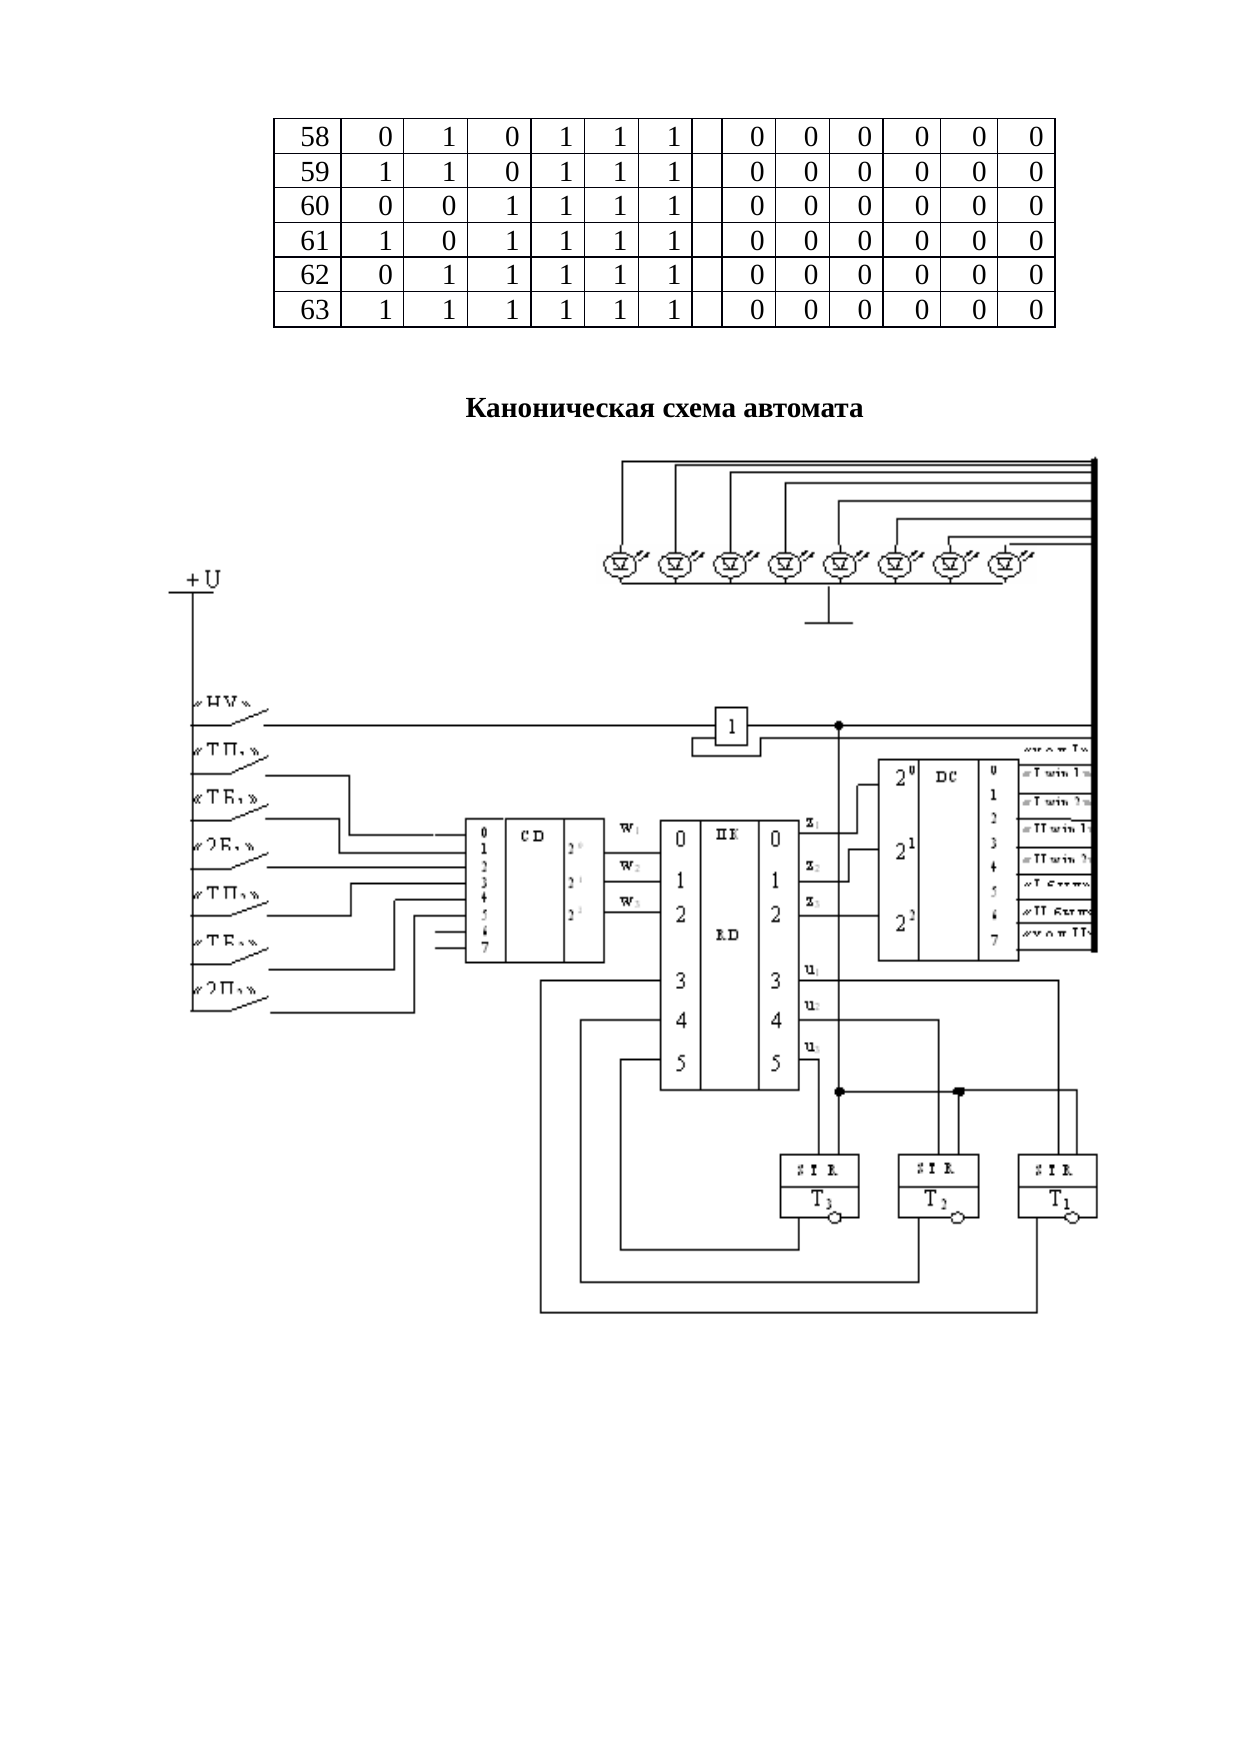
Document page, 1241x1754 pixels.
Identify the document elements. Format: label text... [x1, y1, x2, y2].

table_cell 1 [342, 223, 403, 256]
table_cell 0 [830, 292, 882, 326]
table_cell 0 [776, 292, 829, 326]
table_cell 1 [585, 223, 638, 256]
table_cell 1 [404, 292, 467, 326]
table_cell 1 [404, 258, 467, 291]
table_cell 0 [941, 292, 997, 326]
table_cell 0 [723, 292, 775, 326]
table_cell 0 [998, 292, 1054, 326]
table_cell 1 [468, 258, 530, 291]
table_cell 0 [723, 188, 775, 222]
table_cell 0 [830, 188, 882, 222]
table_cell 62 [275, 258, 340, 291]
table_cell 0 [468, 119, 530, 153]
table_cell 59 [275, 154, 340, 187]
table_cell [693, 223, 721, 256]
table_cell 0 [776, 188, 829, 222]
table_cell 0 [723, 258, 775, 291]
table_cell 1 [639, 258, 691, 291]
table_cell 58 [275, 119, 340, 153]
table_cell 1 [468, 223, 530, 256]
table_cell 1 [404, 154, 467, 187]
table_cell 1 [342, 292, 403, 326]
table_cell 0 [830, 154, 882, 187]
table_cell 0 [776, 119, 829, 153]
table_cell [693, 119, 721, 153]
table_cell 1 [468, 292, 530, 326]
table_cell 63 [275, 292, 340, 326]
table_cell 0 [830, 258, 882, 291]
table_cell 61 [275, 223, 340, 256]
table_cell 0 [342, 258, 403, 291]
table_cell 0 [998, 223, 1054, 256]
table_cell 0 [998, 154, 1054, 187]
table_cell 1 [585, 258, 638, 291]
table_cell 1 [532, 188, 584, 222]
table_cell 0 [776, 154, 829, 187]
table_cell 1 [404, 119, 467, 153]
table_cell 0 [830, 223, 882, 256]
table_cell 1 [639, 188, 691, 222]
table_cell 1 [468, 188, 530, 222]
table_cell 1 [532, 154, 584, 187]
table_cell 0 [776, 258, 829, 291]
table_cell 1 [639, 292, 691, 326]
table_cell 0 [998, 188, 1054, 222]
table_cell 0 [723, 119, 775, 153]
table_cell 1 [342, 154, 403, 187]
table_cell 0 [998, 119, 1054, 153]
table_cell 1 [639, 223, 691, 256]
table_cell 0 [884, 258, 940, 291]
table_cell 0 [342, 119, 403, 153]
text Каноническая схема автомата [177, 390, 1152, 423]
table_cell [693, 258, 721, 291]
table_cell 1 [585, 119, 638, 153]
table_cell 0 [941, 119, 997, 153]
table_cell 0 [342, 188, 403, 222]
table_cell 0 [723, 154, 775, 187]
table_cell 0 [468, 154, 530, 187]
table_cell 0 [941, 223, 997, 256]
table_cell 1 [532, 119, 584, 153]
table_cell [693, 188, 721, 222]
table_cell 1 [532, 258, 584, 291]
table_cell [693, 154, 721, 187]
table_cell 1 [639, 154, 691, 187]
table_cell 1 [639, 119, 691, 153]
table_cell 0 [404, 188, 467, 222]
table_cell 0 [884, 154, 940, 187]
table_cell 0 [884, 292, 940, 326]
table_cell 0 [723, 223, 775, 256]
table_cell 0 [404, 223, 467, 256]
table_cell 1 [585, 292, 638, 326]
table_cell 0 [941, 258, 997, 291]
table_cell 60 [275, 188, 340, 222]
table_cell [693, 292, 721, 326]
table_cell 1 [532, 223, 584, 256]
table_cell 1 [532, 292, 584, 326]
table_cell 0 [830, 119, 882, 153]
table_cell 0 [941, 188, 997, 222]
table_cell 0 [884, 188, 940, 222]
table_cell 1 [585, 154, 638, 187]
table_cell 0 [884, 119, 940, 153]
table_cell 0 [941, 154, 997, 187]
picture [139, 452, 1148, 1323]
table_cell 0 [776, 223, 829, 256]
table_cell 0 [884, 223, 940, 256]
table_cell 1 [585, 188, 638, 222]
table_cell 0 [998, 258, 1054, 291]
